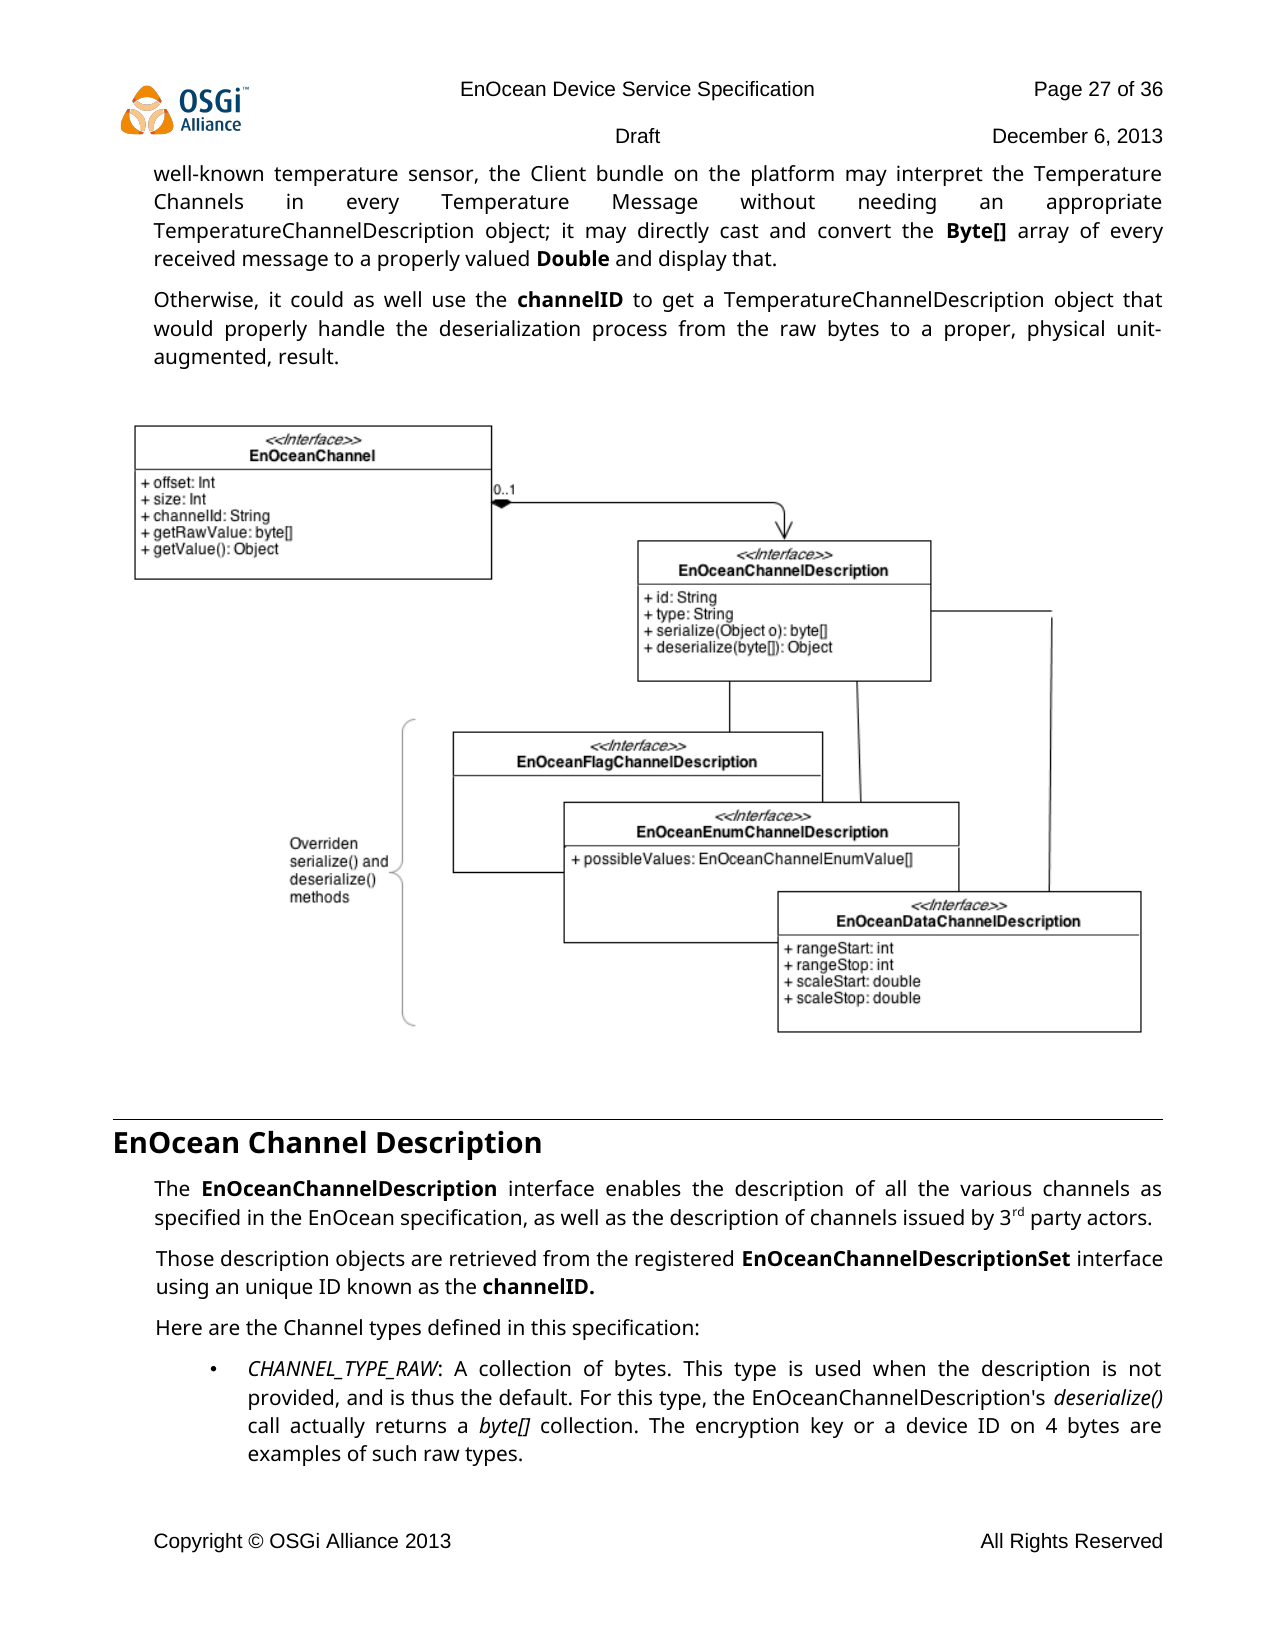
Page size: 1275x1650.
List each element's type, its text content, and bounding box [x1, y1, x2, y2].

picture [132, 423, 1143, 1034]
text The EnOceanChannelDescription interface enables the description of all the various channels as specified in the EnOcean specification, as well as the description of channels issued by 3rd party actors. [154, 1174, 1163, 1231]
list CHANNEL_TYPE_RAW: A collection of bytes. This type is used when the description is not provided, and is thus the default. For this type, the EnOceanChannelDescription's deserialize() call actually returns a byte[] collection. The encryption key or a device ID on 4 bytes are examples of such raw types. [210, 1354, 1163, 1468]
text well-known temperature sensor, the Client bundle on the platform may interpret the Temperature Channels in every Temperature Message without needing an appropriate TemperatureChannelDescription object; it may directly cast and convert the Byte[] array of every received message to a properly valued Double and display that. [153, 159, 1163, 273]
text Those description objects are retrieved from the registered EnOceanChannelDescriptionSet interface using an unique ID known as the channelID. [156, 1244, 1163, 1301]
picture [113, 78, 257, 142]
text Here are the Channel types defined in this specification: [155, 1313, 1163, 1342]
subtitle EnOcean Channel Description [112, 1120, 1163, 1162]
text Otherwise, it could as well use the channelID to get a TemperatureChannelDescription object that would properly handle the deserialization process from the raw bytes to a proper, physical unit-augmented, result. [153, 285, 1163, 371]
